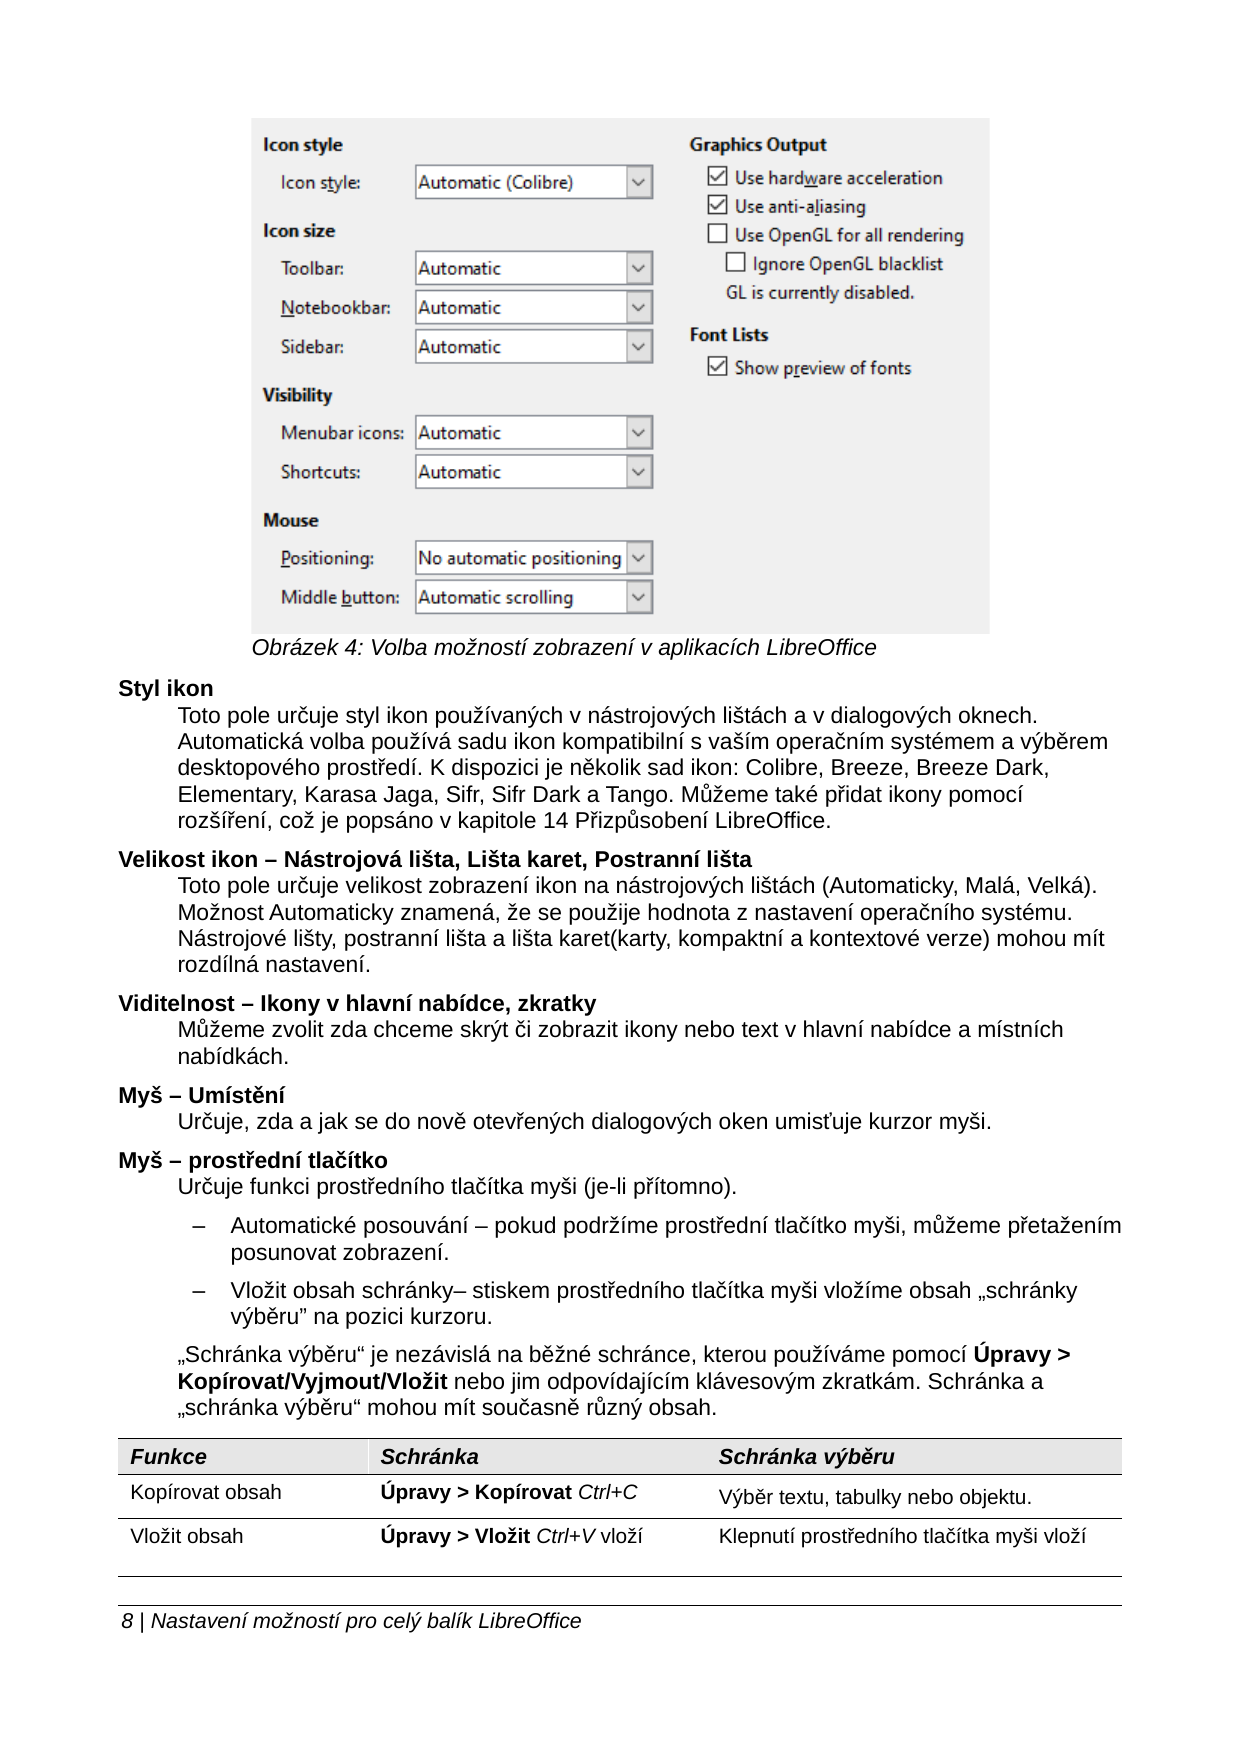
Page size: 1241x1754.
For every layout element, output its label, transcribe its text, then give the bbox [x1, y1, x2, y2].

table_cell Klepnutí prostředního tlačítka myši vloží [707, 1519, 1122, 1576]
list Vložit obsah schránky– stiskem prostředního tlačítka myši vložíme obsah „schránky výběru” na pozici kurzoru. [192, 1277, 1122, 1329]
text Toto pole určuje styl ikon používaných v nástrojových lištách a v dialogových oknech. Automatická volba používá sadu ikon kompatibilní s vaším operačním systémem a výběrem desktopového prostředí. K dispozici je několik sad ikon: Colibre, Breeze, Breeze Dark, Elementary, Karasa Jaga, Sifr, Sifr Dark a Tango. Můžeme také přidat ikony pomocí rozšíření, což je popsáno v kapitole 14 Přizpůsobení LibreOffice. [177, 702, 1122, 833]
table_header Schránka výběru [707, 1439, 1122, 1474]
text Můžeme zvolit zda chceme skrýt či zobrazit ikony nebo text v hlavní nabídce a místních nabídkách. [177, 1016, 1122, 1069]
table_header Funkce [118, 1439, 368, 1474]
text Myš – Umístění [118, 1082, 1122, 1108]
text Styl ikon [118, 675, 1122, 702]
table_cell Výběr textu, tabulky nebo objektu. [707, 1475, 1122, 1518]
picture [251, 118, 990, 634]
text Toto pole určuje velikost zobrazení ikon na nástrojových lištách (Automaticky, Malá, Velká). Možnost Automaticky znamená, že se použije hodnota z nastavení operačního systému. Nástrojové lišty, postranní lišta a lišta karet(karty, kompaktní a kontextové verze) mohou mít rozdílná nastavení. [177, 872, 1122, 978]
table_cell Vložit obsah [118, 1519, 368, 1576]
text Obrázek 4: Volba možností zobrazení v aplikacích LibreOffice [251, 634, 989, 660]
table_header Schránka [369, 1439, 707, 1474]
text Určuje funkci prostředního tlačítka myši (je-li přítomno). [177, 1173, 1122, 1199]
table_cell Kopírovat obsah [118, 1475, 368, 1518]
text „Schránka výběru“ je nezávislá na běžné schránce, kterou používáme pomocí Úpravy > Kopírovat/Vyjmout/Vložit nebo jim odpovídajícím klávesovým zkratkám. Schránka a „schránka výběru“ mohou mít současně různý obsah. [177, 1341, 1122, 1421]
text Velikost ikon – Nástrojová lišta, Lišta karet, Postranní lišta [118, 846, 1122, 872]
table_cell Úpravy > Vložit Ctrl+V vloží [369, 1519, 707, 1576]
text Určuje, zda a jak se do nově otevřených dialogových oken umisťuje kurzor myši. [177, 1108, 1122, 1134]
list Automatické posouvání – pokud podržíme prostřední tlačítko myši, můžeme přetažením posunovat zobrazení. [192, 1212, 1122, 1265]
text Myš – prostřední tlačítko [118, 1147, 1122, 1173]
text Viditelnost – Ikony v hlavní nabídce, zkratky [118, 990, 1122, 1016]
table_cell Úpravy > Kopírovat Ctrl+C [369, 1475, 707, 1518]
